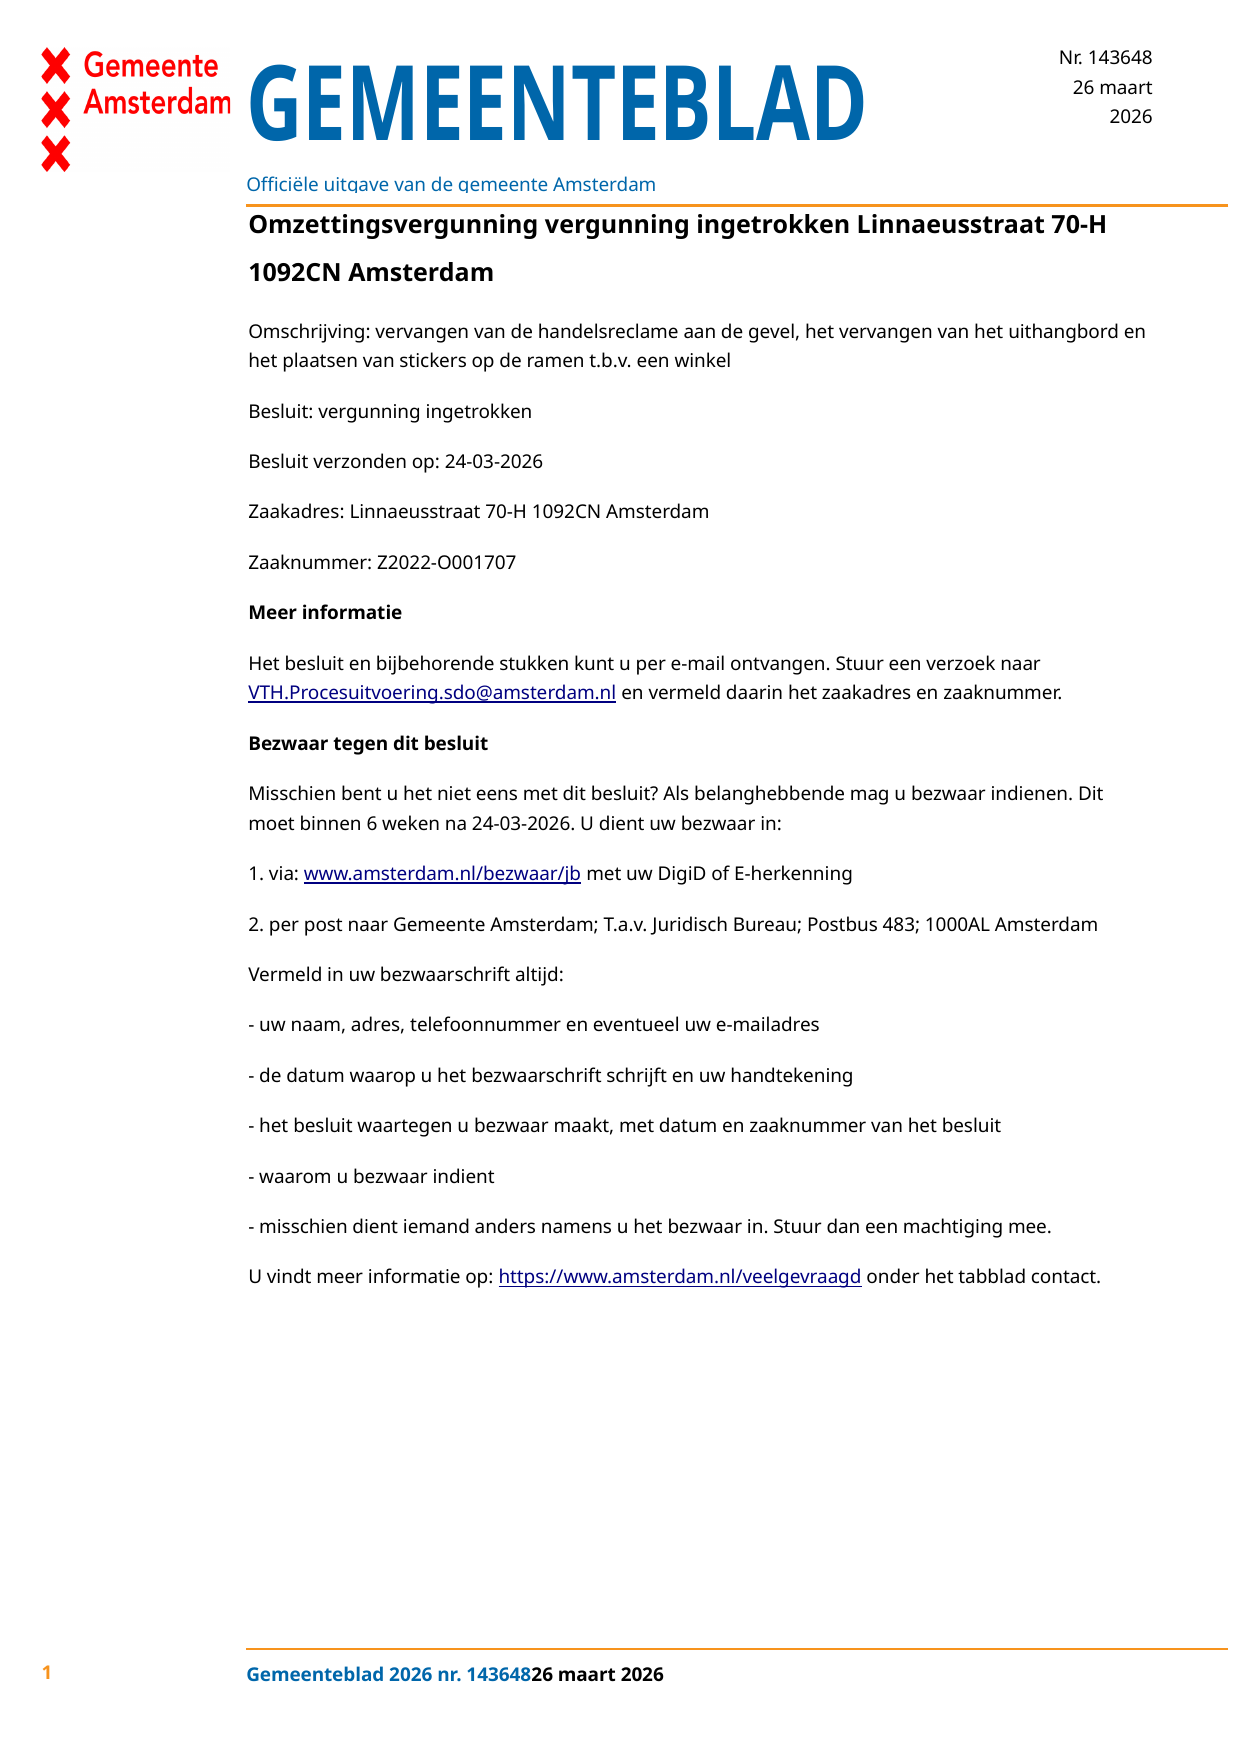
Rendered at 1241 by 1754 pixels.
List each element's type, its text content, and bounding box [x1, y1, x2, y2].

text Vermeld in uw bezwaarschrift altijd: [248, 961, 1152, 987]
text Zaaknummer: Z2022-O001707 [248, 549, 1152, 575]
text - misschien dient iemand anders namens u het bezwaar in. Stuur dan een machtiging mee. [248, 1213, 1152, 1239]
text - de datum waarop u het bezwaarschrift schrijft en uw handtekening [248, 1062, 1152, 1088]
text - het besluit waartegen u bezwaar maakt, met datum en zaaknummer van het besluit [248, 1112, 1152, 1138]
picture [41, 47, 231, 172]
text Bezwaar tegen dit besluit [248, 730, 1152, 756]
text Omzettingsvergunning vergunning ingetrokken Linnaeusstraat 70-H 1092CN Amsterdam [248, 207, 1152, 288]
text 2. per post naar Gemeente Amsterdam; T.a.v. Juridisch Bureau; Postbus 483; 1000AL Amsterdam [248, 911, 1152, 937]
text - waarom u bezwaar indient [248, 1163, 1152, 1189]
text Besluit verzonden op: 24-03-2026 [248, 448, 1152, 474]
text U vindt meer informatie op: https://www.amsterdam.nl/veelgevraagd onder het tabblad contact. [248, 1264, 1152, 1289]
text - uw naam, adres, telefoonnummer en eventueel uw e-mailadres [248, 1012, 1152, 1037]
text Meer informatie [248, 599, 1152, 625]
text Besluit: vergunning ingetrokken [248, 398, 1152, 424]
text Het besluit en bijbehorende stukken kunt u per e-mail ontvangen. Stuur een verzoek naar VTH.Procesuitvoering.sdo@amsterdam.nl en vermeld daarin het zaakadres en zaaknummer. [248, 650, 1152, 705]
text 1. via: www.amsterdam.nl/bezwaar/jb met uw DigiD of E-herkenning [248, 860, 1152, 886]
text Misschien bent u het niet eens met dit besluit? Als belanghebbende mag u bezwaar indienen. Dit moet binnen 6 weken na 24-03-2026. U dient uw bezwaar in: [248, 780, 1152, 836]
text Zaakadres: Linnaeusstraat 70-H 1092CN Amsterdam [248, 499, 1152, 524]
text Omschrijving: vervangen van de handelsreclame aan de gevel, het vervangen van het uithangbord en het plaatsen van stickers op de ramen t.b.v. een winkel [248, 318, 1152, 373]
